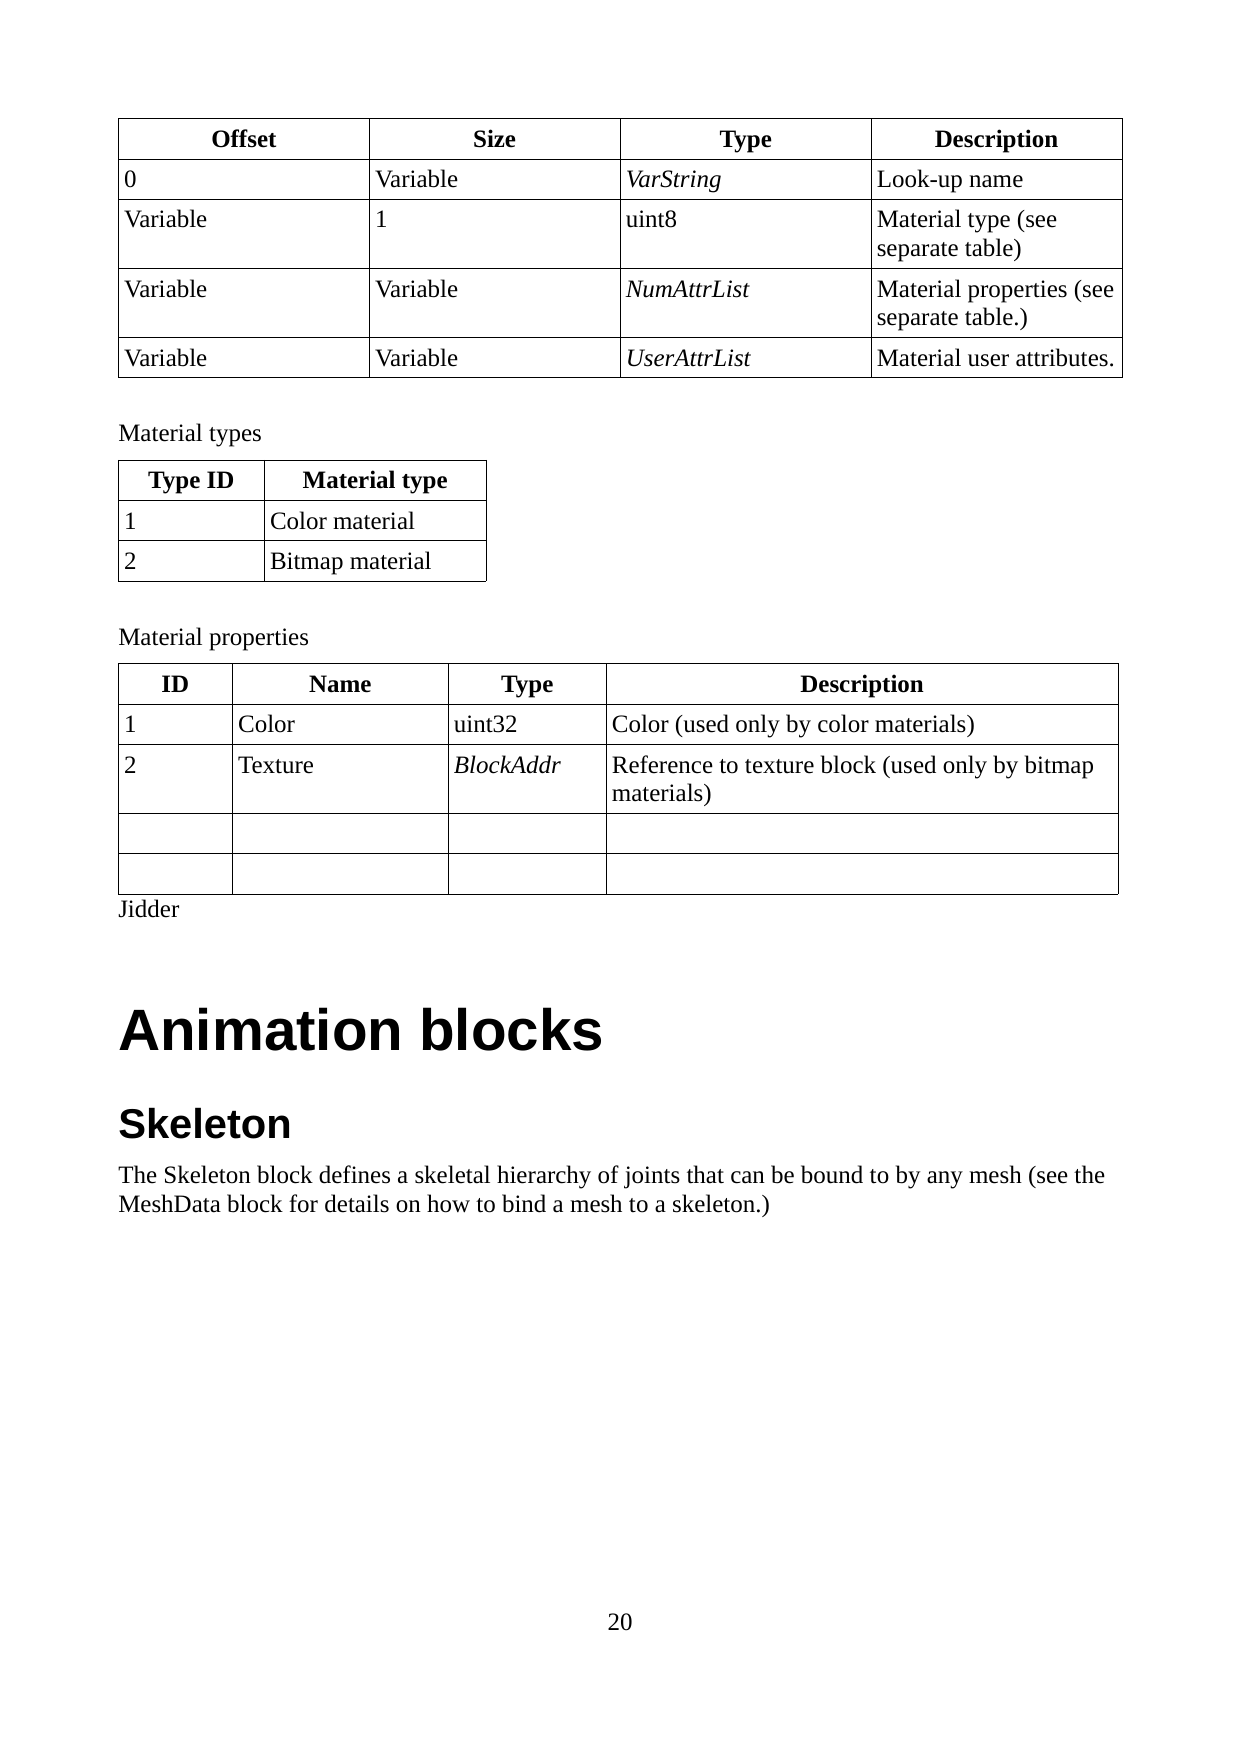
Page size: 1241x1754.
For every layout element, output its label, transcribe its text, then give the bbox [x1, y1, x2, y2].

table_cell Material type (see separate table) [872, 200, 1122, 268]
table_header Material type [265, 461, 486, 500]
table_cell NumAttrList [621, 269, 871, 337]
table_header Type [621, 119, 871, 158]
table_cell [119, 854, 232, 894]
table_cell 1 [119, 501, 264, 540]
table_header ID [119, 664, 232, 704]
table_header Type ID [119, 461, 264, 500]
text Material types [118, 418, 1122, 447]
table_header Description [872, 119, 1122, 158]
table_cell 2 [119, 541, 264, 581]
table_cell 1 [370, 200, 620, 268]
table_header Description [607, 664, 1118, 704]
table_cell uint8 [621, 200, 871, 268]
table_cell Variable [119, 338, 369, 377]
table_cell BlockAddr [449, 745, 606, 813]
table_header Size [370, 119, 620, 158]
table_cell uint32 [449, 705, 606, 744]
subtitle Animation blocks [118, 995, 1122, 1062]
table_cell Texture [233, 745, 448, 813]
text The Skeleton block defines a skeletal hierarchy of joints that can be bound to by any mesh (see the MeshData block for details on how to bind a mesh to a skeleton.) [118, 1160, 1122, 1218]
table_cell [449, 854, 606, 894]
table_cell Color [233, 705, 448, 744]
table_cell Variable [370, 338, 620, 377]
table_cell [233, 814, 448, 853]
table_header Name [233, 664, 448, 704]
table_cell Reference to texture block (used only by bitmap materials) [607, 745, 1118, 813]
table_cell Color (used only by color materials) [607, 705, 1118, 744]
subtitle Skeleton [118, 1100, 1122, 1148]
table_header Offset [119, 119, 369, 158]
table_cell Bitmap material [265, 541, 486, 581]
table_cell Color material [265, 501, 486, 540]
table_cell [607, 854, 1118, 894]
table_cell Material user attributes. [872, 338, 1122, 377]
table_cell Look-up name [872, 160, 1122, 199]
table_header Type [449, 664, 606, 704]
table_cell 1 [119, 705, 232, 744]
table_cell [119, 814, 232, 853]
text Material properties [118, 622, 1122, 651]
table_cell 0 [119, 160, 369, 199]
table_cell UserAttrList [621, 338, 871, 377]
table_cell [607, 814, 1118, 853]
table_cell Variable [370, 160, 620, 199]
table_cell Variable [119, 269, 369, 337]
table_cell VarString [621, 160, 871, 199]
table_cell Variable [370, 269, 620, 337]
text Jidder [118, 894, 1122, 922]
table_cell Material properties (see separate table.) [872, 269, 1122, 337]
table_cell 2 [119, 745, 232, 813]
table_cell [449, 814, 606, 853]
table_cell [233, 854, 448, 894]
table_cell Variable [119, 200, 369, 268]
